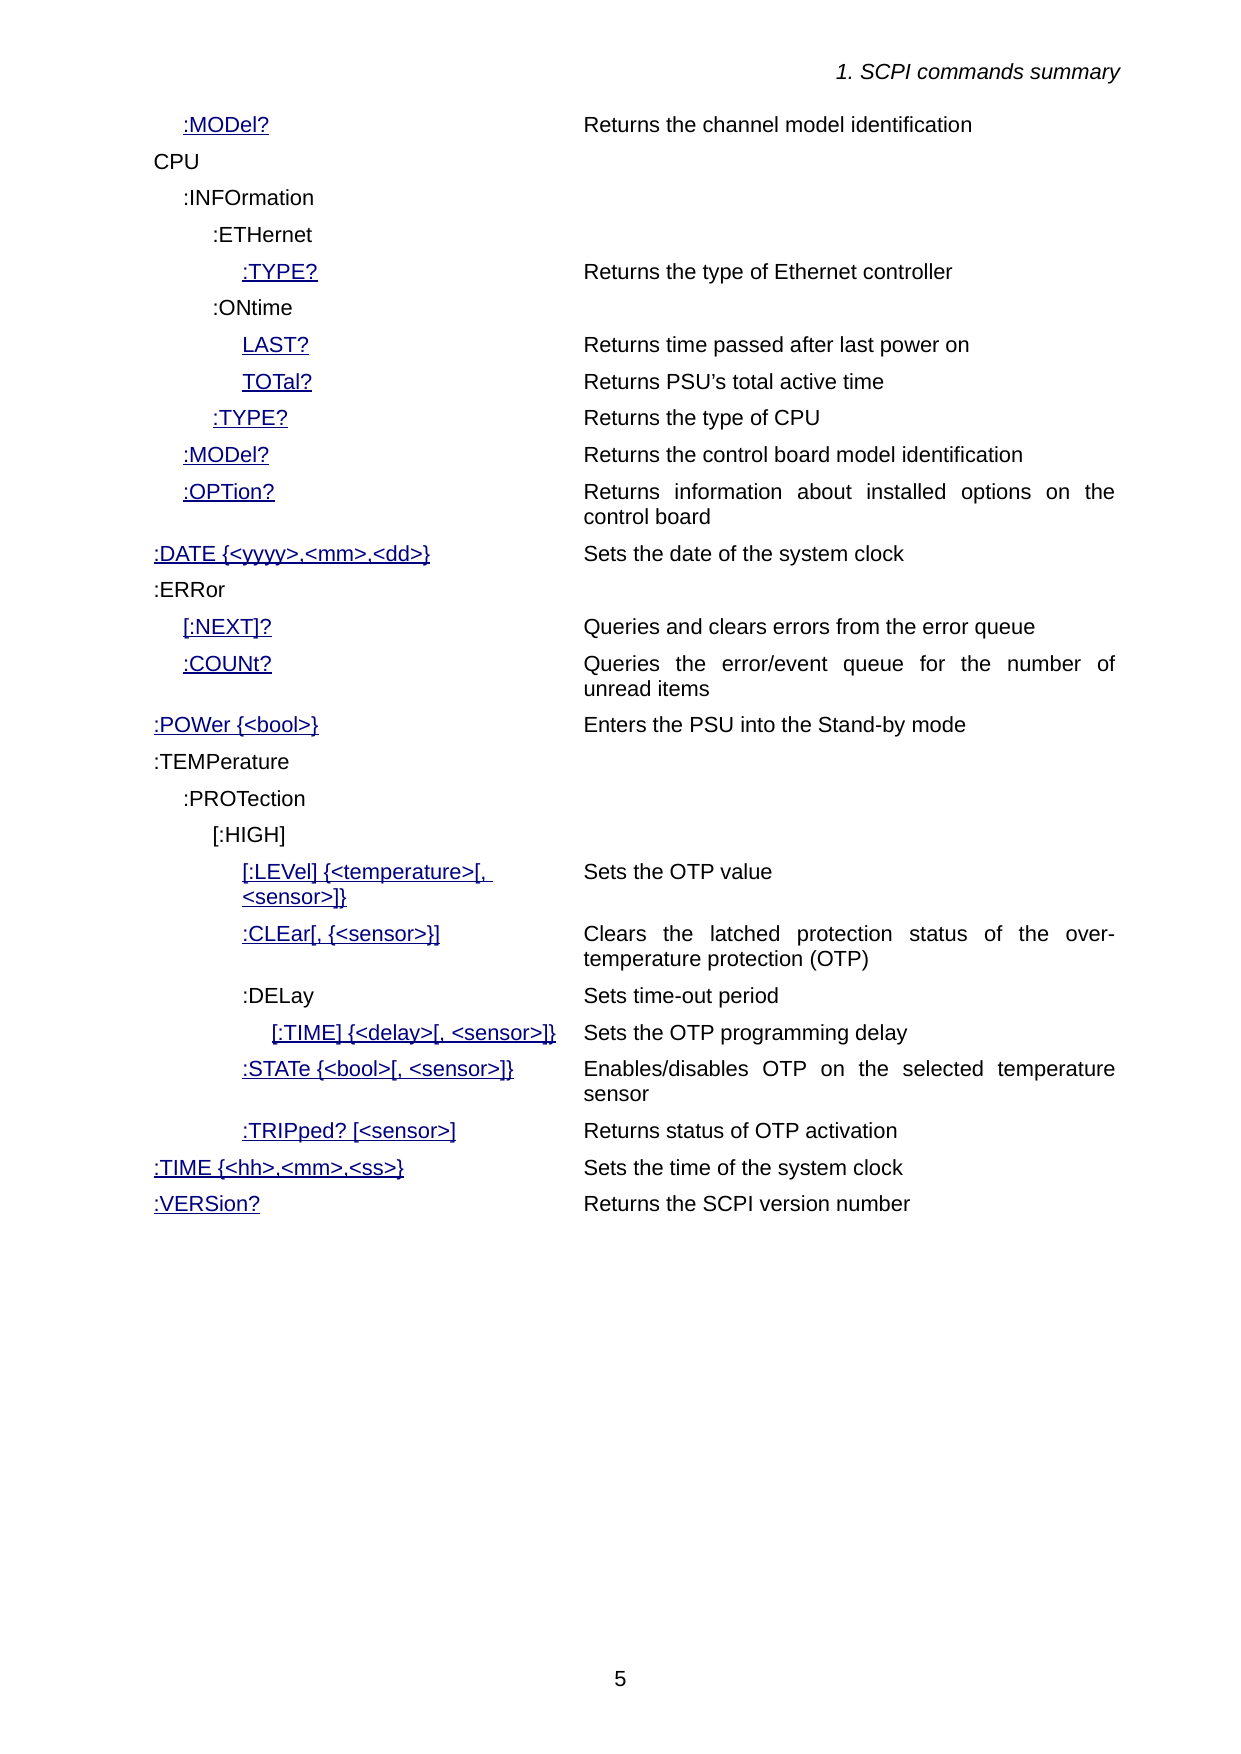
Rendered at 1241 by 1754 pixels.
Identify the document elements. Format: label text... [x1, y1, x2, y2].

table_cell [578, 743, 1122, 780]
table_cell CPU [118, 143, 577, 179]
table_cell Sets the OTP value [578, 853, 1122, 915]
table_cell Returns the control board model identification [578, 436, 1122, 473]
table_cell :STATe {<bool>[, <sensor>]} [118, 1050, 577, 1112]
table_cell Returns the type of Ethernet controller [578, 253, 1122, 289]
table_cell [578, 290, 1122, 326]
table_cell :PROTection [118, 780, 577, 817]
table_cell [:LEVel] {<temperature>[, <sensor>]} [118, 853, 577, 915]
table_cell [578, 216, 1122, 253]
table_cell Queries the error/event queue for the number of unread items [578, 645, 1122, 707]
table_cell Returns information about installed options on the control board [578, 473, 1122, 535]
table_cell [:HIGH] [118, 817, 577, 853]
table_cell [578, 180, 1122, 216]
table_cell :POWer {<bool>} [118, 707, 577, 743]
table_cell :VERSion? [118, 1186, 577, 1222]
table_cell :TRIPped? [<sensor>] [118, 1112, 577, 1149]
table_cell Returns status of OTP activation [578, 1112, 1122, 1149]
table_cell :COUNt? [118, 645, 577, 707]
table_cell [:NEXT]? [118, 608, 577, 645]
table_cell [578, 571, 1122, 608]
table_cell Returns the SCPI version number [578, 1186, 1122, 1222]
table_cell Enables/disables OTP on the selected temperature sensor [578, 1050, 1122, 1112]
table_cell Returns the channel model identification [578, 106, 1122, 143]
table_cell Sets the time of the system clock [578, 1149, 1122, 1186]
table_cell :TEMPerature [118, 743, 577, 780]
table_cell Returns PSU’s total active time [578, 363, 1122, 399]
table_cell Sets the OTP programming delay [578, 1014, 1122, 1050]
table_cell :MODel? [118, 106, 577, 143]
table_cell :ETHernet [118, 216, 577, 253]
table_cell [578, 780, 1122, 817]
table_cell :MODel? [118, 436, 577, 473]
table_cell :ERRor [118, 571, 577, 608]
table_cell Clears the latched protection status of the over-temperature protection (OTP) [578, 915, 1122, 977]
table_cell :INFOrmation [118, 180, 577, 216]
table_cell TOTal? [118, 363, 577, 399]
table_cell :TIME {<hh>,<mm>,<ss>} [118, 1149, 577, 1186]
table_cell Returns the type of CPU [578, 400, 1122, 436]
table_cell Enters the PSU into the Stand-by mode [578, 707, 1122, 743]
table_cell [578, 143, 1122, 179]
table_cell :OPTion? [118, 473, 577, 535]
table_cell :TYPE? [118, 400, 577, 436]
table_cell Sets the date of the system clock [578, 535, 1122, 571]
table_cell Returns time passed after last power on [578, 326, 1122, 363]
table_cell :ONtime [118, 290, 577, 326]
table_cell [:TIME] {<delay>[, <sensor>]} [118, 1014, 577, 1050]
table_cell :CLEar[, {<sensor>}] [118, 915, 577, 977]
table_cell [578, 817, 1122, 853]
table_cell :DELay [118, 977, 577, 1014]
table_cell Sets time-out period [578, 977, 1122, 1014]
table_cell :DATE {<yyyy>,<mm>,<dd>} [118, 535, 577, 571]
table_cell :TYPE? [118, 253, 577, 289]
table_cell Queries and clears errors from the error queue [578, 608, 1122, 645]
table_cell LAST? [118, 326, 577, 363]
